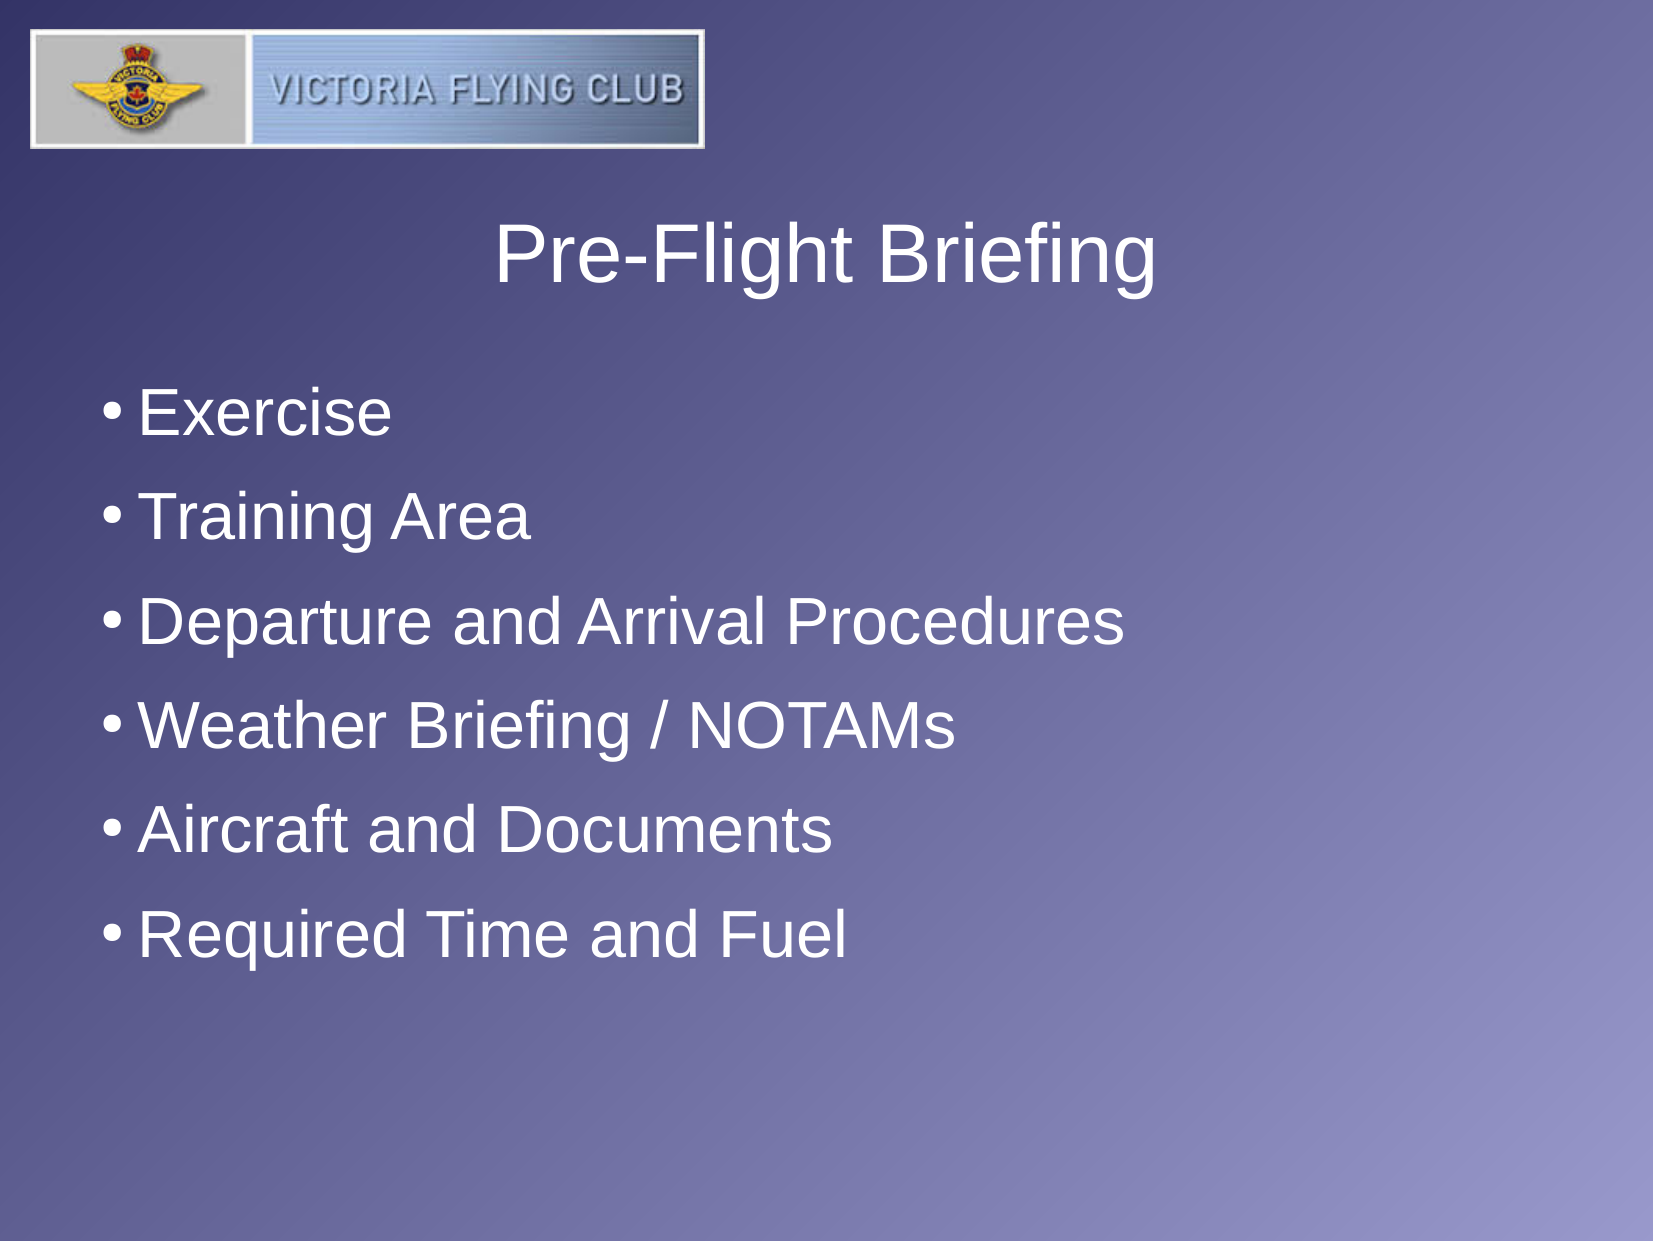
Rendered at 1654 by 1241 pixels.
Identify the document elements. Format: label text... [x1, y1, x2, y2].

picture [30, 29, 705, 149]
title Pre-Flight Briefing [82, 150, 1571, 358]
list Exercise Training Area Departure and Arrival Procedures Weather Briefing / NOTAMs Aircraft and Documents Required Time and Fuel [82, 375, 1571, 1095]
